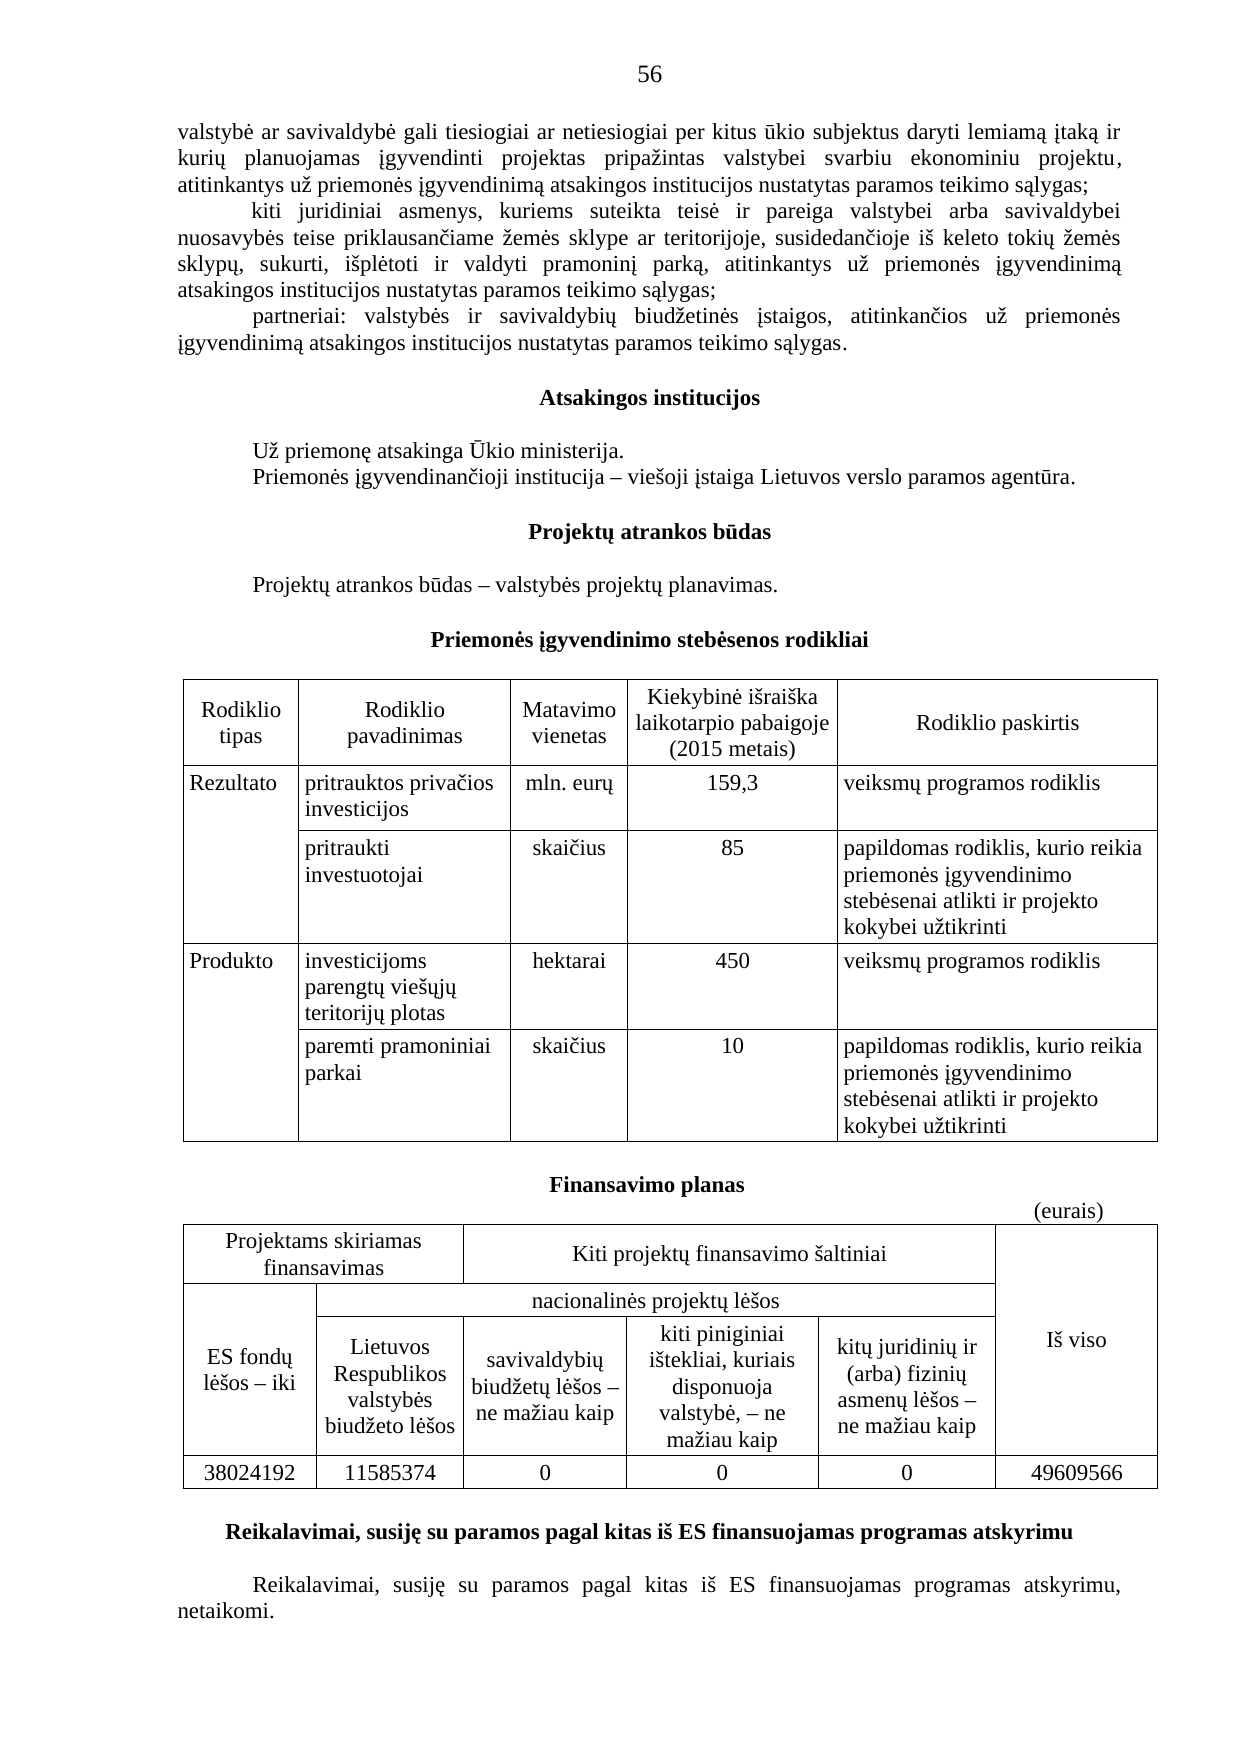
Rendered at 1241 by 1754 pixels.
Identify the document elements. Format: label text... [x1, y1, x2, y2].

table_cell skaičius [511, 1030, 627, 1141]
table_cell 450 [628, 944, 837, 1029]
table_cell Rezultato [184, 766, 298, 943]
table_header Rodiklio pavadinimas [299, 680, 510, 765]
text Priemonės įgyvendinimo stebėsenos rodikliai [177, 626, 1122, 652]
table_header Matavimo vienetas [511, 680, 627, 765]
text (eurais) [177, 1197, 1122, 1223]
table_cell kitų juridinių ir (arba) fizinių asmenų lėšos – ne mažiau kaip [819, 1317, 995, 1455]
table_cell 0 [464, 1456, 626, 1488]
text partneriai: valstybės ir savivaldybių biudžetinės įstaigos, atitinkančios už priemonės įgyvendinimą atsakingos institucijos nustatytas paramos teikimo sąlygas. [177, 303, 1122, 355]
table_cell nacionalinės projektų lėšos [317, 1284, 995, 1316]
table_header Kiekybinė išraiška laikotarpio pabaigoje (2015 metais) [628, 680, 837, 765]
table_header Rodiklio tipas [184, 680, 298, 765]
text kiti juridiniai asmenys, kuriems suteikta teisė ir pareiga valstybei arba savivaldybei nuosavybės teise priklausančiame žemės sklype ar teritorijoje, susidedančioje iš keleto tokių žemės sklypų, sukurti, išplėtoti ir valdyti pramoninį parką, atitinkantys už priemonės įgyvendinimą atsakingos institucijos nustatytas paramos teikimo sąlygas; [177, 197, 1122, 303]
text Reikalavimai, susiję su paramos pagal kitas iš ES finansuojamas programas atskyrimu, netaikomi. [177, 1571, 1122, 1623]
table_cell 0 [627, 1456, 818, 1488]
table_cell papildomas rodiklis, kurio reikia priemonės įgyvendinimo stebėsenai atlikti ir projekto kokybei užtikrinti [838, 1030, 1157, 1141]
table_cell mln. eurų [511, 766, 627, 830]
table_header Projektams skiriamas finansavimas [184, 1225, 463, 1283]
text Priemonės įgyvendinančioji institucija – viešoji įstaiga Lietuvos verslo paramos agentūra. [177, 463, 1122, 489]
table_cell Lietuvos Respublikos valstybės biudžeto lėšos [317, 1317, 463, 1455]
text Projektų atrankos būdas – valstybės projektų planavimas. [177, 571, 1122, 597]
text Projektų atrankos būdas [177, 518, 1122, 544]
text Už priemonę atsakinga Ūkio ministerija. [177, 437, 1122, 463]
table_cell veiksmų programos rodiklis [838, 944, 1157, 1029]
table_cell pritrauktos privačios investicijos [299, 766, 510, 830]
table_header Iš viso [996, 1225, 1157, 1455]
table_cell skaičius [511, 831, 627, 943]
table_cell papildomas rodiklis, kurio reikia priemonės įgyvendinimo stebėsenai atlikti ir projekto kokybei užtikrinti [838, 831, 1157, 943]
text Reikalavimai, susiję su paramos pagal kitas iš ES finansuojamas programas atskyrimu [177, 1518, 1122, 1544]
table_cell 10 [628, 1030, 837, 1141]
text Atsakingos institucijos [177, 384, 1122, 410]
table_cell Produkto [184, 944, 298, 1141]
table_cell pritraukti investuotojai [299, 831, 510, 943]
table_cell paremti pramoniniai parkai [299, 1030, 510, 1141]
table_cell investicijoms parengtų viešųjų teritorijų plotas [299, 944, 510, 1029]
table_cell 38024192 [184, 1456, 316, 1488]
table_cell kiti piniginiai ištekliai, kuriais disponuoja valstybė, – ne mažiau kaip [627, 1317, 818, 1455]
table_cell 0 [819, 1456, 995, 1488]
table_cell veiksmų programos rodiklis [838, 766, 1157, 830]
table_cell 49609566 [996, 1456, 1157, 1488]
table_cell savivaldybių biudžetų lėšos – ne mažiau kaip [464, 1317, 626, 1455]
table_cell 11585374 [317, 1456, 463, 1488]
text Finansavimo planas [177, 1171, 1122, 1197]
table_cell ES fondų lėšos – iki [184, 1284, 316, 1455]
text valstybė ar savivaldybė gali tiesiogiai ar netiesiogiai per kitus ūkio subjektus daryti lemiamą įtaką ir kurių planuojamas įgyvendinti projektas pripažintas valstybei svarbiu ekonominiu projektu, atitinkantys už priemonės įgyvendinimą atsakingos institucijos nustatytas paramos teikimo sąlygas; [177, 118, 1122, 197]
table_cell hektarai [511, 944, 627, 1029]
table_header Rodiklio paskirtis [838, 680, 1157, 765]
table_cell 85 [628, 831, 837, 943]
table_cell 159,3 [628, 766, 837, 830]
table_header Kiti projektų finansavimo šaltiniai [464, 1225, 995, 1283]
